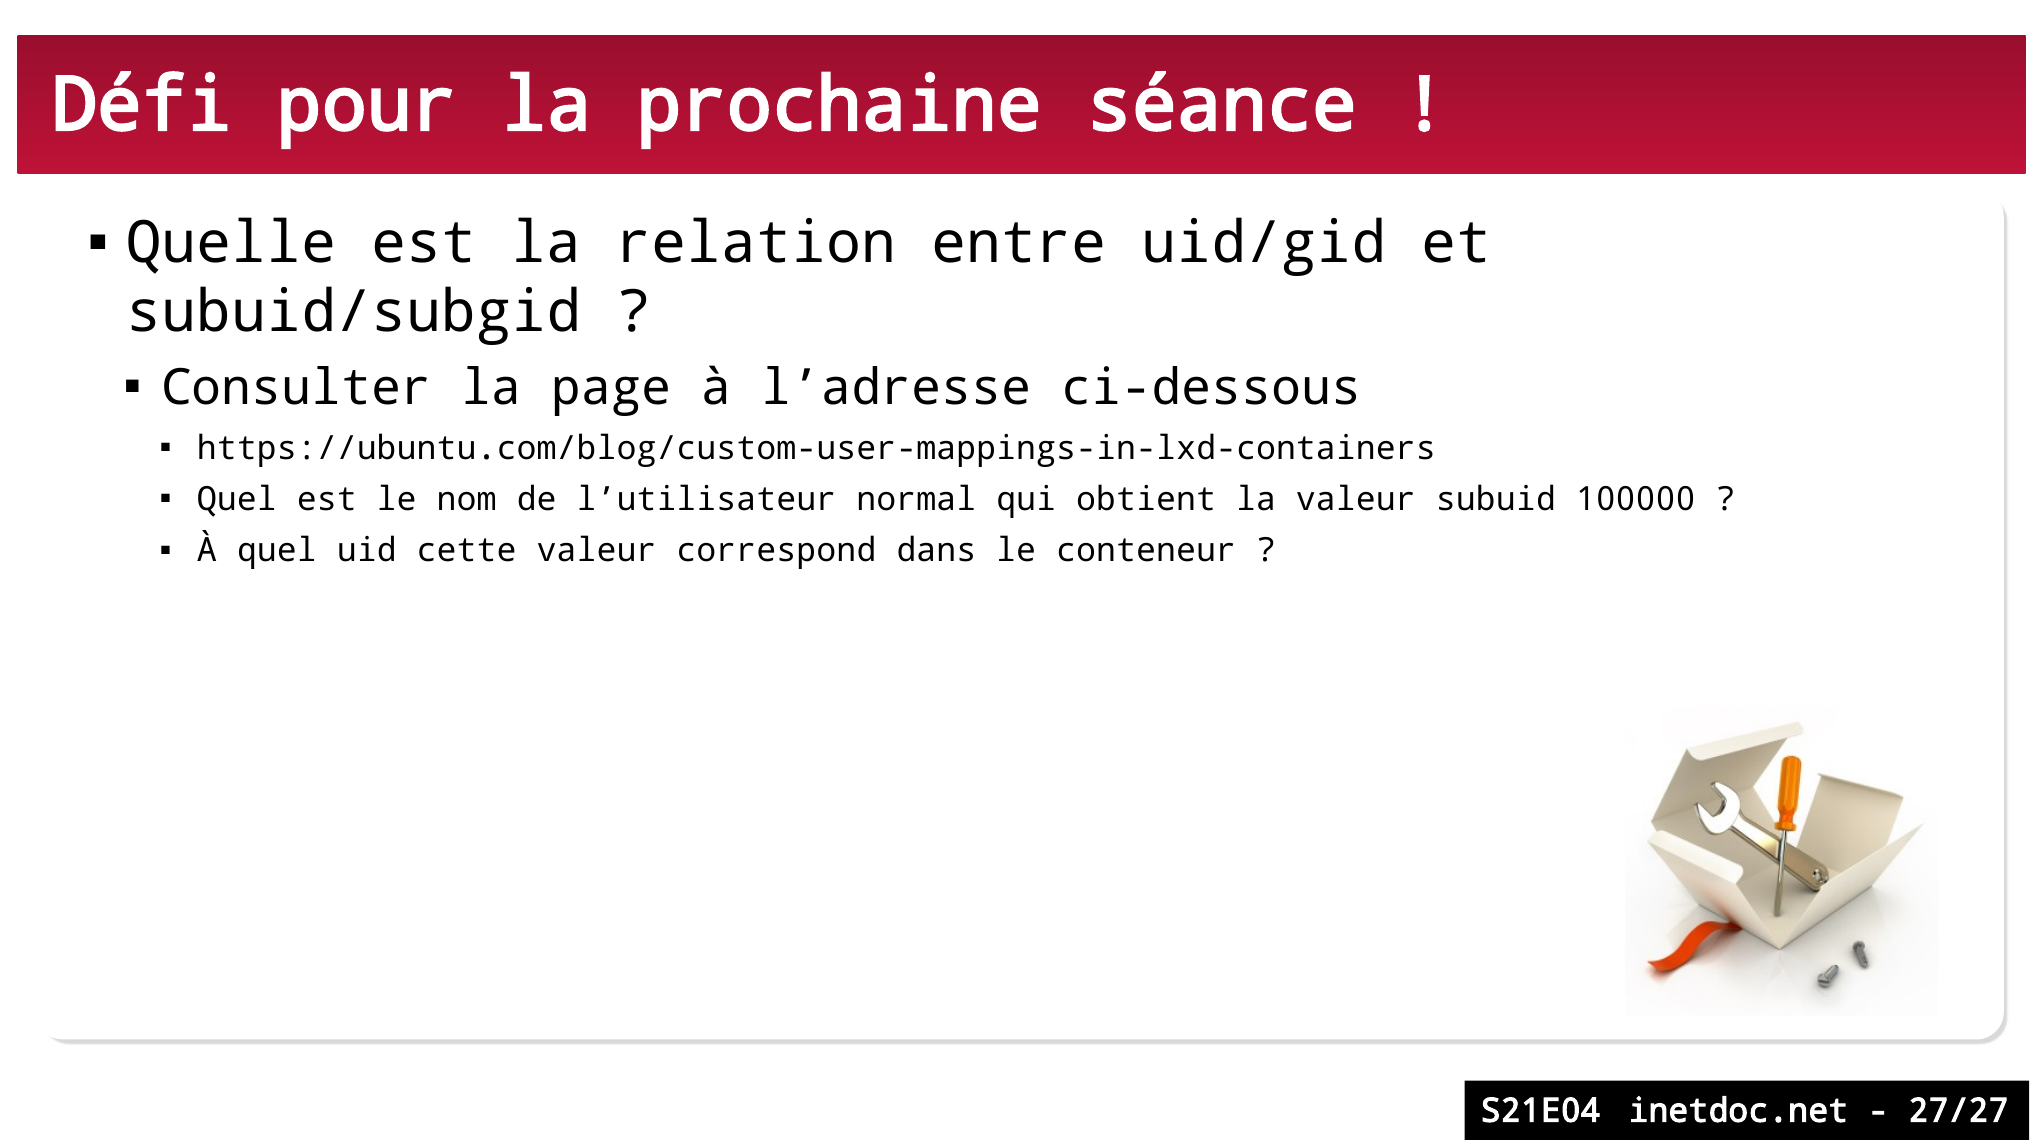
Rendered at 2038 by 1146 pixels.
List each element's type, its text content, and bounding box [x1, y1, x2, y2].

text_box Défi pour la prochaine séance ! [17, 35, 2026, 174]
text_box Quelle est la relation entre uid/gid et subuid/subgid ? Consulter la page à l’adresse ci-dessous https://ubuntu.com/blog/custom-user-mappings-in-lxd-containers Quel est le nom de l’utilisateur normal qui obtient la valeur subuid 100000 ? À quel uid cette valeur correspond dans le conteneur ? [35, 188, 2004, 1040]
picture [1625, 704, 1938, 1016]
text_box S21E04 inetdoc.net - <numéro>/27 [1464, 1080, 2030, 1140]
